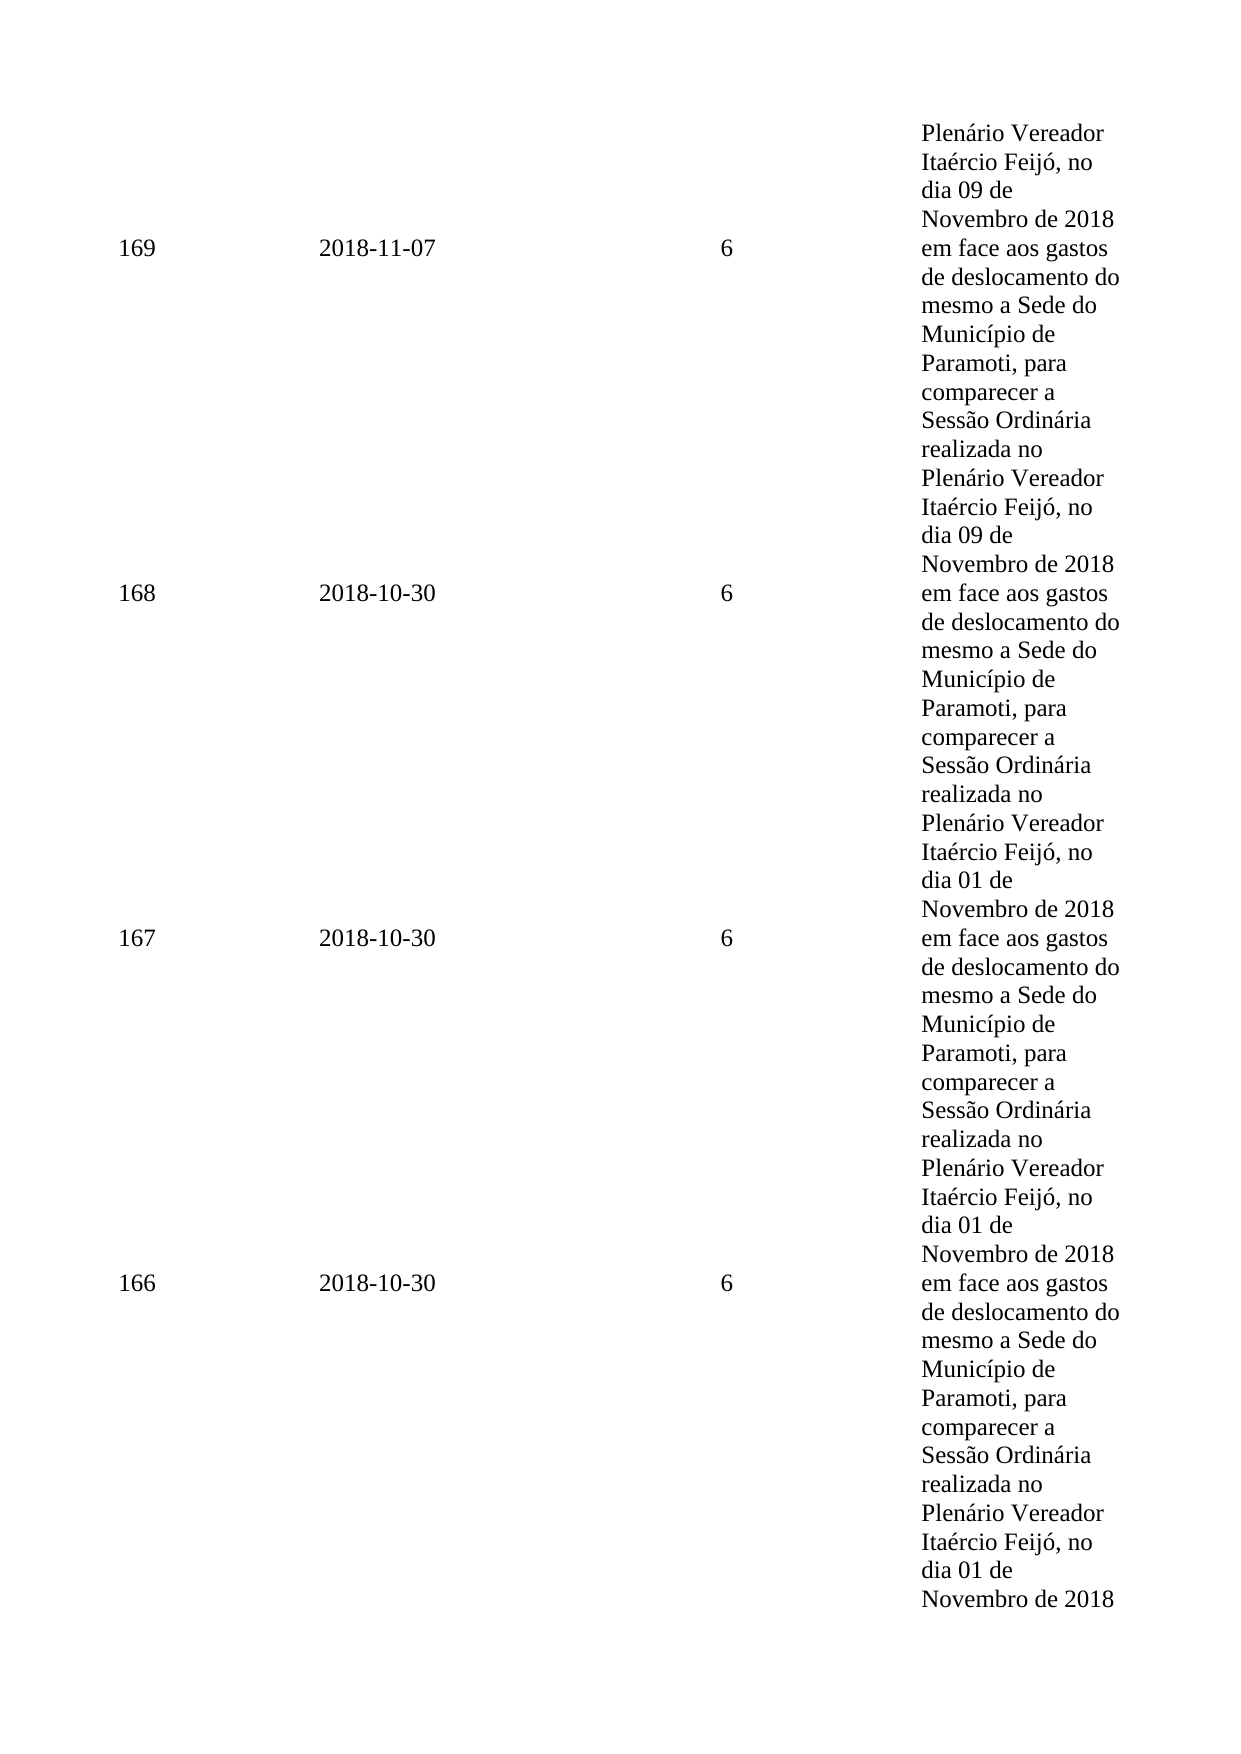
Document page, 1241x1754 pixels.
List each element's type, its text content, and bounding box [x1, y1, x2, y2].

table_cell [520, 1268, 720, 1613]
table_cell 6 [720, 578, 921, 923]
table_cell [720, 118, 921, 233]
table_cell 166 [118, 1268, 319, 1613]
table_cell em face aos gastos de deslocamento do mesmo a Sede do Município de Paramoti, para comparecer a Sessão Ordinária realizada no Plenário Vereador Itaércio Feijó, no dia 01 de Novembro de 2018 [921, 578, 1122, 923]
table_cell 2018-11-07 [319, 233, 519, 578]
table_cell em face aos gastos de deslocamento do mesmo a Sede do Município de Paramoti, para comparecer a Sessão Ordinária realizada no Plenário Vereador Itaércio Feijó, no dia 01 de Novembro de 2018 [921, 1268, 1122, 1613]
table_cell 2018-10-30 [319, 923, 519, 1268]
table_cell 6 [720, 1268, 921, 1613]
table_cell [520, 578, 720, 923]
table_cell [520, 923, 720, 1268]
table_cell em face aos gastos de deslocamento do mesmo a Sede do Município de Paramoti, para comparecer a Sessão Ordinária realizada no Plenário Vereador Itaércio Feijó, no dia 09 de Novembro de 2018 [921, 233, 1122, 578]
table_cell em face aos gastos de deslocamento do mesmo a Sede do Município de Paramoti, para comparecer a Sessão Ordinária realizada no Plenário Vereador Itaércio Feijó, no dia 01 de Novembro de 2018 [921, 923, 1122, 1268]
table_cell 169 [118, 233, 319, 578]
table_cell Plenário Vereador Itaércio Feijó, no dia 09 de Novembro de 2018 [921, 118, 1122, 233]
table_cell [118, 118, 319, 233]
table_cell [520, 233, 720, 578]
table_cell 2018-10-30 [319, 1268, 519, 1613]
table_cell [319, 118, 519, 233]
table_cell [520, 118, 720, 233]
table_cell 6 [720, 233, 921, 578]
table_cell 167 [118, 923, 319, 1268]
table_cell 2018-10-30 [319, 578, 519, 923]
table_cell 6 [720, 923, 921, 1268]
table_cell 168 [118, 578, 319, 923]
